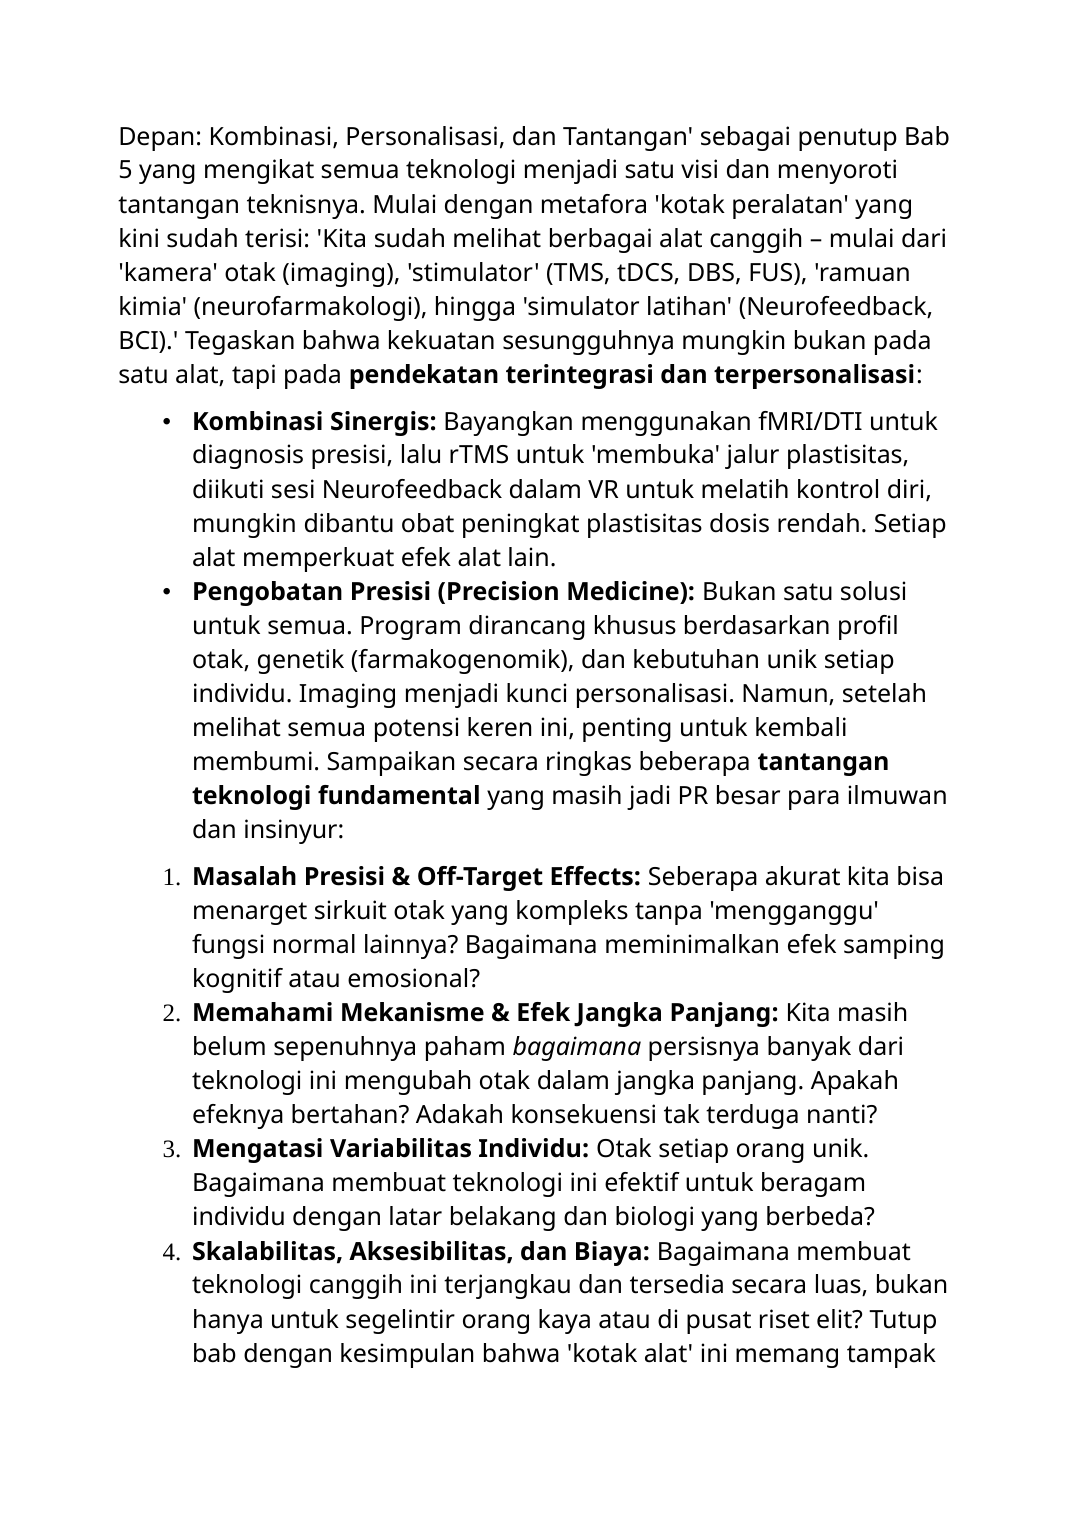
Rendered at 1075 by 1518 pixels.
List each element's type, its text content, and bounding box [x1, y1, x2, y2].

list Masalah Presisi & Off-Target Effects: Seberapa akurat kita bisa menarget sirkuit otak yang kompleks tanpa 'mengganggu' fungsi normal lainnya? Bagaimana meminimalkan efek samping kognitif atau emosional? [162, 858, 957, 995]
list Memahami Mekanisme & Efek Jangka Panjang: Kita masih belum sepenuhnya paham bagaimana persisnya banyak dari teknologi ini mengubah otak dalam jangka panjang. Apakah efeknya bertahan? Adakah konsekuensi tak terduga nanti? [162, 995, 957, 1131]
text Depan: Kombinasi, Personalisasi, dan Tantangan' sebagai penutup Bab 5 yang mengikat semua teknologi menjadi satu visi dan menyoroti tantangan teknisnya. Mulai dengan metafora 'kotak peralatan' yang kini sudah terisi: 'Kita sudah melihat berbagai alat canggih – mulai dari 'kamera' otak (imaging), 'stimulator' (TMS, tDCS, DBS, FUS), 'ramuan kimia' (neurofarmakologi), hingga 'simulator latihan' (Neurofeedback, BCI).' Tegaskan bahwa kekuatan sesungguhnya mungkin bukan pada satu alat, tapi pada pendekatan terintegrasi dan terpersonalisasi: [118, 118, 957, 391]
list Kombinasi Sinergis: Bayangkan menggunakan fMRI/DTI untuk diagnosis presisi, lalu rTMS untuk 'membuka' jalur plastisitas, diikuti sesi Neurofeedback dalam VR untuk melatih kontrol diri, mungkin dibantu obat peningkat plastisitas dosis rendah. Setiap alat memperkuat efek alat lain. [162, 403, 957, 573]
list Mengatasi Variabilitas Individu: Otak setiap orang unik. Bagaimana membuat teknologi ini efektif untuk beragam individu dengan latar belakang dan biologi yang berbeda? [162, 1131, 957, 1233]
list Pengobatan Presisi (Precision Medicine): Bukan satu solusi untuk semua. Program dirancang khusus berdasarkan profil otak, genetik (farmakogenomik), dan kebutuhan unik setiap individu. Imaging menjadi kunci personalisasi. Namun, setelah melihat semua potensi keren ini, penting untuk kembali membumi. Sampaikan secara ringkas beberapa tantangan teknologi fundamental yang masih jadi PR besar para ilmuwan dan insinyur: [162, 573, 957, 846]
list Skalabilitas, Aksesibilitas, dan Biaya: Bagaimana membuat teknologi canggih ini terjangkau dan tersedia secara luas, bukan hanya untuk segelintir orang kaya atau di pusat riset elit? Tutup bab dengan kesimpulan bahwa 'kotak alat' ini memang tampak [162, 1233, 957, 1369]
